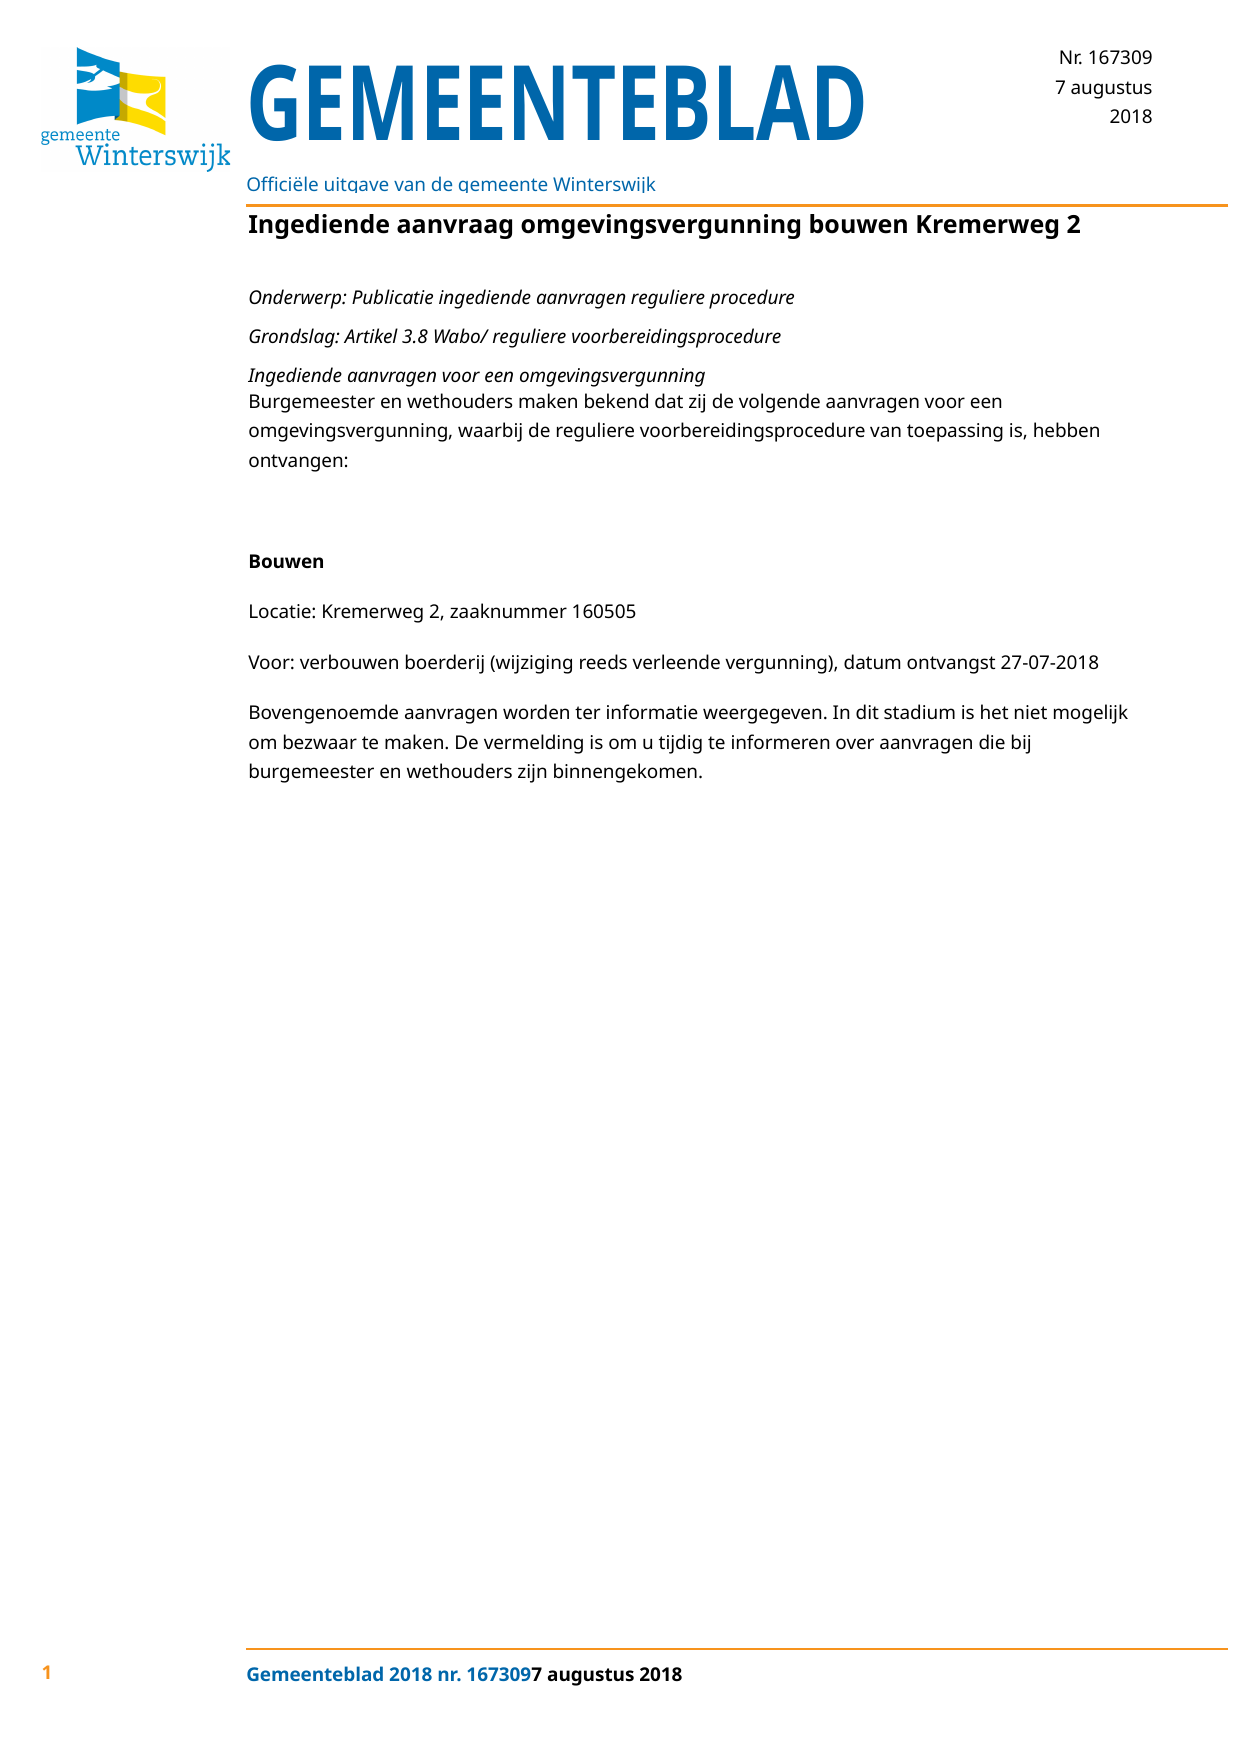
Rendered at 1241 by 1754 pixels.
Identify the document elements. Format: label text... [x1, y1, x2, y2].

text Burgemeester en wethouders maken bekend dat zij de volgende aanvragen voor een omgevingsvergunning, waarbij de reguliere voorbereidingsprocedure van toepassing is, hebben ontvangen: [248, 388, 1152, 473]
text Grondslag: Artikel 3.8 Wabo/ reguliere voorbereidingsprocedure [248, 323, 1152, 349]
text Ingediende aanvraag omgevingsvergunning bouwen Kremerweg 2 [248, 207, 1152, 241]
text Voor: verbouwen boerderij (wijziging reeds verleende vergunning), datum ontvangst 27-07-2018 [248, 649, 1152, 675]
picture [225, 153, 231, 162]
text Onderwerp: Publicatie ingediende aanvragen reguliere procedure [248, 284, 1152, 309]
text Locatie: Kremerweg 2, zaaknummer 160505 [248, 598, 1152, 624]
text Ingediende aanvragen voor een omgevingsvergunning [248, 362, 1152, 388]
picture [41, 47, 231, 172]
text Bovengenoemde aanvragen worden ter informatie weergegeven. In dit stadium is het niet mogelijk om bezwaar te maken. De vermelding is om u tijdig te informeren over aanvragen die bij burgemeester en wethouders zijn binnengekomen. [248, 699, 1152, 784]
text Bouwen [248, 548, 1152, 574]
